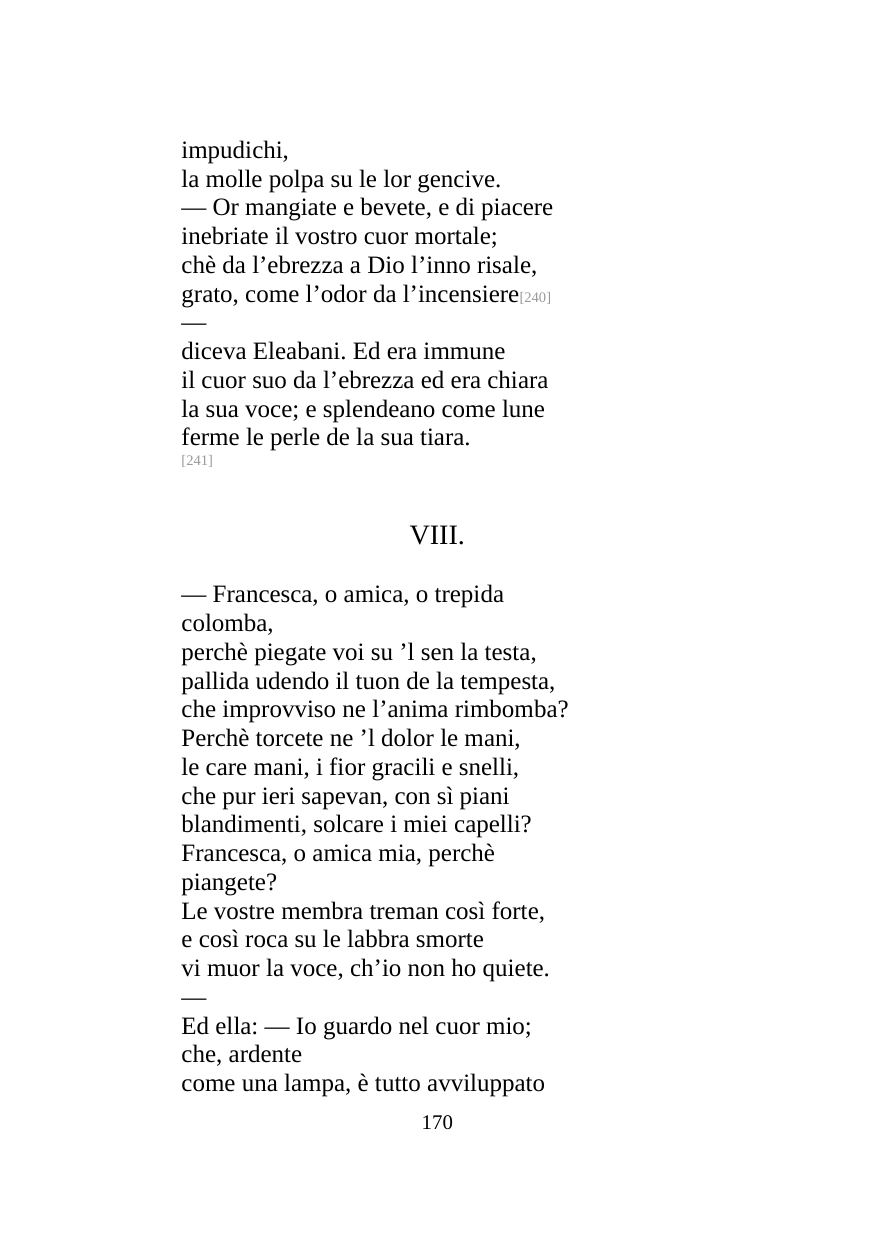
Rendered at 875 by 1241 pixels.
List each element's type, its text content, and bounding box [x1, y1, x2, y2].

text Ed ella: — Io guardo nel cuor mio; che, ardente come una lampa, è tutto avviluppato [181, 1011, 569, 1097]
text Perchè torcete ne ’l dolor le mani, le care mani, i fior gracili e snelli, che pur ieri sapevan, con sì piani blandimenti, solcare i miei capelli? [181, 723, 569, 838]
text impudichi, la molle polpa su le lor gencive. [181, 135, 569, 192]
text — Francesca, o amica, o trepida colomba, perchè piegate voi su ’l sen la testa, pallida udendo il tuon de la tempesta, che improvviso ne l’anima rimbomba? [181, 579, 569, 723]
subtitle VIII. [181, 518, 693, 550]
text — Or mangiate e bevete, e di piacere inebriate il vostro cuor mortale; chè da l’ebrezza a Dio l’inno risale, grato, come l’odor da l’incensiere[240] — [181, 192, 569, 336]
text diceva Eleabani. Ed era immune il cuor suo da l’ebrezza ed era chiara la sua voce; e splendeano come lune ferme le perle de la sua tiara. [241] [181, 336, 569, 468]
text Francesca, o amica mia, perchè piangete? Le vostre membra treman così forte, e così roca su le labbra smorte vi muor la voce, ch’io non ho quiete. — [181, 838, 569, 1011]
